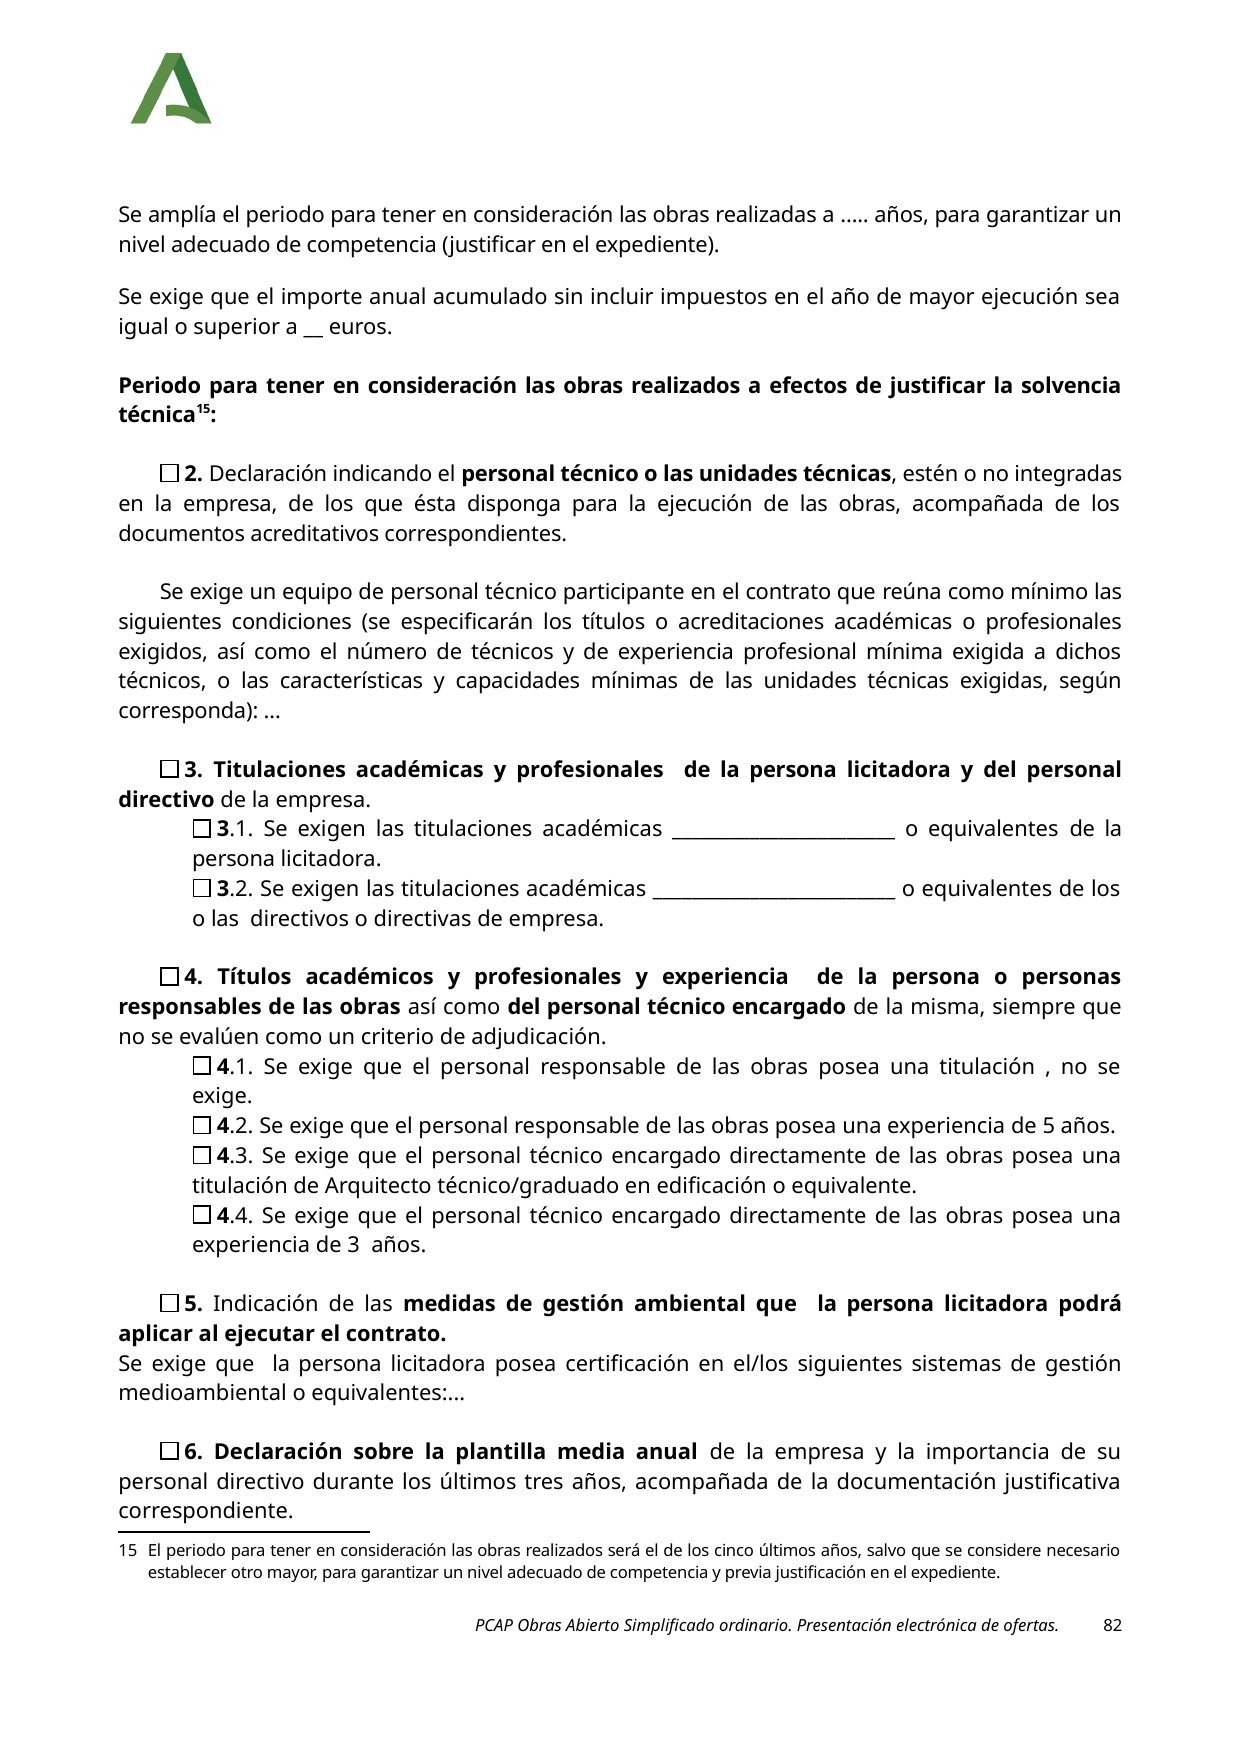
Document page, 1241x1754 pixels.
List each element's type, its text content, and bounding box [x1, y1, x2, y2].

text 4.1. Se exige que el personal responsable de las obras posea una titulación , no se exige. [192, 1051, 1122, 1110]
text El periodo para tener en consideración las obras realizados será el de los cinco últimos años, salvo que se considere necesario establecer otro mayor, para garantizar un nivel adecuado de competencia y previa justificación en el expediente. [118, 1538, 1122, 1584]
text 5. Indicación de las medidas de gestión ambiental que la persona licitadora podrá aplicar al ejecutar el contrato. [118, 1288, 1122, 1348]
text Se exige que la persona licitadora posea certificación en el/los siguientes sistemas de gestión medioambiental o equivalentes:... [118, 1348, 1122, 1407]
text Se amplía el periodo para tener en consideración las obras realizadas a ….. años, para garantizar un nivel adecuado de competencia (justificar en el expediente). [118, 199, 1122, 259]
text 4.3. Se exige que el personal técnico encargado directamente de las obras posea una titulación de Arquitecto técnico/graduado en edificación o equivalente. [192, 1140, 1122, 1200]
text 3. Titulaciones académicas y profesionales de la persona licitadora y del personal directivo de la empresa. [118, 754, 1122, 813]
text 4.2. Se exige que el personal responsable de las obras posea una experiencia de 5 años. [192, 1110, 1122, 1140]
text 3.2. Se exigen las titulaciones académicas _________________________ o equivalentes de los o las directivos o directivas de empresa. [192, 873, 1122, 933]
text 4. Títulos académicos y profesionales y experiencia de la persona o personas responsables de las obras así como del personal técnico encargado de la misma, siempre que no se evalúen como un criterio de adjudicación. [118, 961, 1122, 1051]
text Se exige que el importe anual acumulado sin incluir impuestos en el año de mayor ejecución sea igual o superior a __ euros. [118, 281, 1122, 341]
text Se exige un equipo de personal técnico participante en el contrato que reúna como mínimo las siguientes condiciones (se especificarán los títulos o acreditaciones académicas o profesionales exigidos, así como el número de técnicos y de experiencia profesional mínima exigida a dichos técnicos, o las características y capacidades mínimas de las unidades técnicas exigidas, según corresponda): … [118, 576, 1122, 725]
text Periodo para tener en consideración las obras realizados a efectos de justificar la solvencia técnica: [118, 370, 1122, 429]
picture [127, 48, 216, 128]
text 6. Declaración sobre la plantilla media anual de la empresa y la importancia de su personal directivo durante los últimos tres años, acompañada de la documentación justificativa correspondiente. [118, 1436, 1122, 1525]
text 2. Declaración indicando el personal técnico o las unidades técnicas, estén o no integradas en la empresa, de los que ésta disponga para la ejecución de las obras, acompañada de los documentos acreditativos correspondientes. [118, 458, 1122, 547]
text 3.1. Se exigen las titulaciones académicas _______________________ o equivalentes de la persona licitadora. [192, 813, 1122, 873]
text 4.4. Se exige que el personal técnico encargado directamente de las obras posea una experiencia de 3 años. [192, 1200, 1122, 1259]
